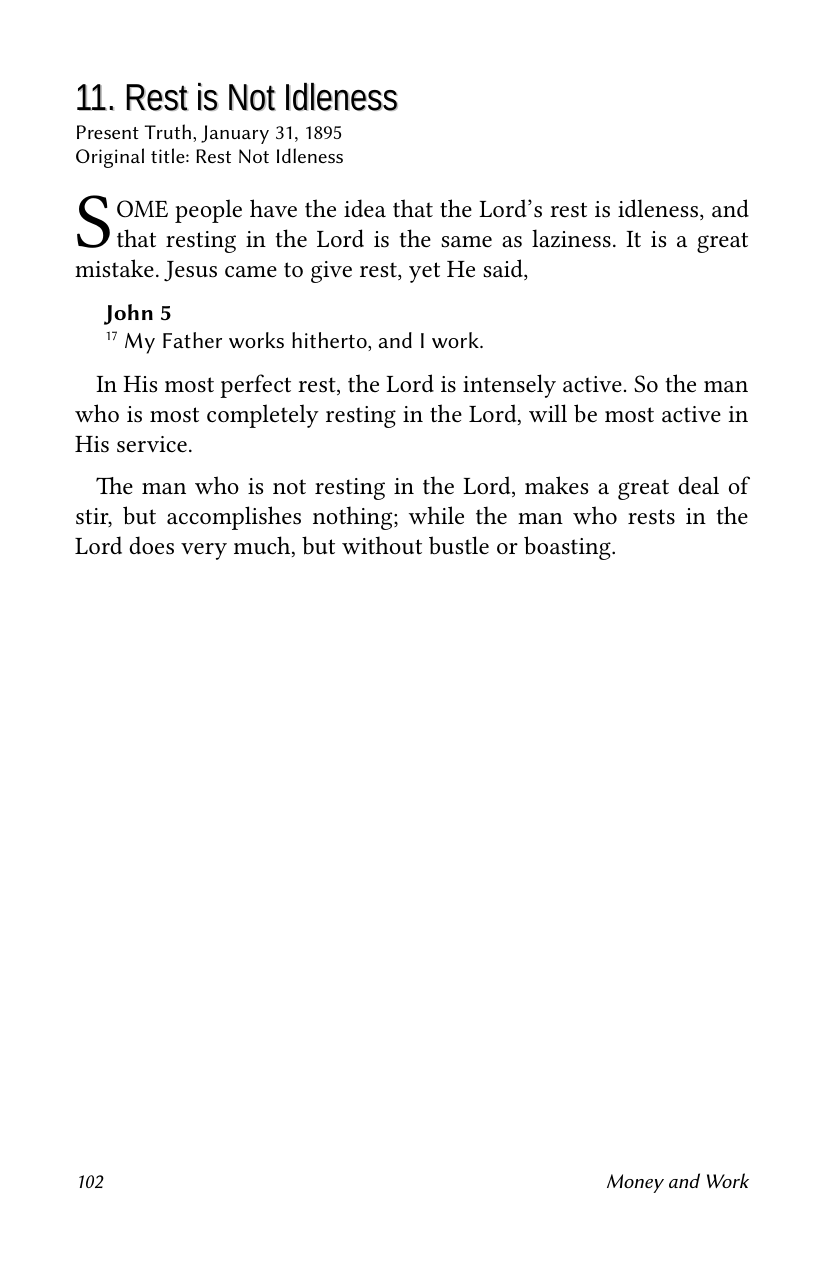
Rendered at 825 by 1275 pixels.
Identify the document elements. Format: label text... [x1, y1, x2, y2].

title Rest is Not Idleness [75, 75, 750, 118]
text Original title: Rest Not Idleness [75, 145, 750, 168]
text The man who is not resting in the Lord, makes a great deal of stir, but accomplishes nothing; while the man who rests in the Lord does very much, but without bustle or boasting. [75, 472, 750, 560]
text John 5 [105, 300, 750, 326]
text SOME people have the idea that the Lord’s rest is idleness, and that resting in the Lord is the same as laziness. It is a great mistake. Jesus came to give rest, yet He said, [75, 196, 750, 284]
text In His most perfect rest, the Lord is intensely active. So the man who is most completely resting in the Lord, will be most active in His service. [75, 370, 750, 458]
text 17 My Father works hitherto, and I work. [105, 328, 720, 354]
text Present Truth, January 31, 1895 [75, 121, 750, 145]
